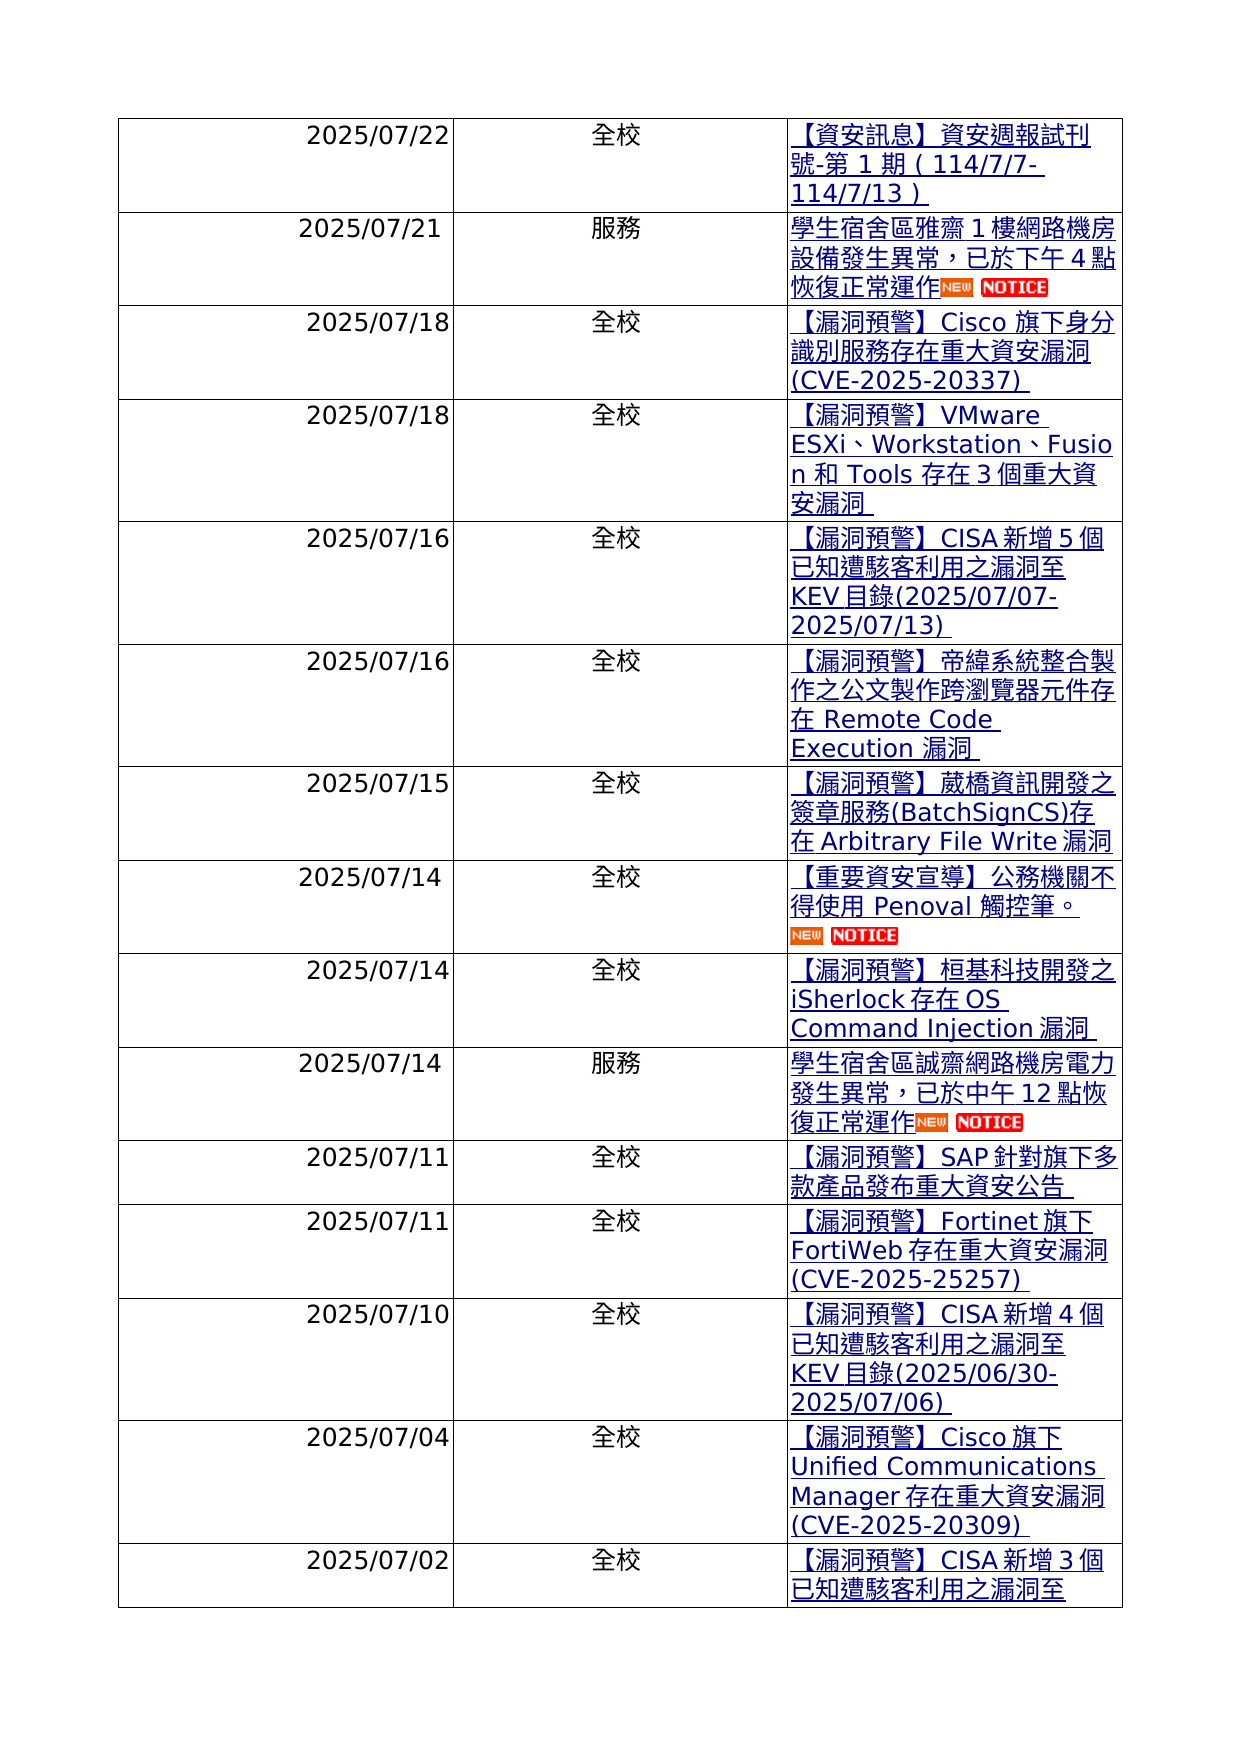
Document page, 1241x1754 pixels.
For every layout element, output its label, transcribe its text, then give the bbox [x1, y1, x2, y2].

table_cell 2025/07/11 [119, 1205, 453, 1298]
table_cell 2025/07/21 [119, 213, 453, 305]
table_cell 2025/07/11 [119, 1141, 453, 1204]
table_cell 學生宿舍區雅齋1樓網路機房設備發生異常，已於下午4點恢復正常運作 [788, 213, 1122, 305]
table_cell 【漏洞預警】CISA新增5個已知遭駭客利用之漏洞至KEV目錄(2025/07/07-2025/07/13) [788, 522, 1122, 644]
table_cell 全校 [454, 954, 787, 1047]
picture [831, 927, 899, 945]
table_cell 【漏洞預警】帝緯系統整合製作之公文製作跨瀏覽器元件存在 Remote Code Execution 漏洞 [788, 645, 1122, 766]
table_cell 服務 [454, 1048, 787, 1140]
table_cell 全校 [454, 1205, 787, 1298]
table_cell 全校 [454, 861, 787, 953]
table_cell 2025/07/04 [119, 1421, 453, 1543]
table_cell 【漏洞預警】葳橋資訊開發之簽章服務(BatchSignCS)存在Arbitrary File Write漏洞 [788, 767, 1122, 860]
table_cell 全校 [454, 645, 787, 766]
table_cell 【漏洞預警】SAP針對旗下多款產品發布重大資安公告 [788, 1141, 1122, 1204]
table_cell 2025/07/16 [119, 522, 453, 644]
table_cell 【漏洞預警】Cisco 旗下身分識別服務存在重大資安漏洞(CVE-2025-20337) [788, 306, 1122, 398]
table_cell 2025/07/14 [119, 954, 453, 1047]
table_cell 全校 [454, 1141, 787, 1204]
table_cell 2025/07/14 [119, 861, 453, 953]
table_cell 【重要資安宣導】公務機關不得使用 Penoval 觸控筆。 [788, 861, 1122, 953]
table_cell 全校 [454, 1421, 787, 1543]
table_cell 【漏洞預警】Cisco旗下Unified Communications Manager存在重大資安漏洞(CVE-2025-20309) [788, 1421, 1122, 1543]
table_cell 2025/07/18 [119, 306, 453, 398]
table_cell 全校 [454, 1544, 787, 1607]
table_cell 全校 [454, 119, 787, 212]
picture [915, 1113, 949, 1132]
table_cell 【漏洞預警】Fortinet旗下FortiWeb存在重大資安漏洞(CVE-2025-25257) [788, 1205, 1122, 1298]
table_cell 【漏洞預警】桓基科技開發之iSherlock存在OS Command Injection漏洞 [788, 954, 1122, 1047]
table_cell 2025/07/02 [119, 1544, 453, 1607]
table_cell 2025/07/10 [119, 1299, 453, 1420]
picture [956, 1113, 1024, 1132]
table_cell 【漏洞預警】CISA新增3個已知遭駭客利用之漏洞至 [788, 1544, 1122, 1607]
table_cell 學生宿舍區誠齋網路機房電力發生異常，已於中午12點恢復正常運作 [788, 1048, 1122, 1140]
table_cell 全校 [454, 522, 787, 644]
table_cell 2025/07/18 [119, 400, 453, 521]
table_cell 【漏洞預警】VMware ESXi、Workstation、Fusion 和 Tools 存在3個重大資安漏洞 [788, 400, 1122, 521]
table_cell 服務 [454, 213, 787, 305]
table_cell 2025/07/22 [119, 119, 453, 212]
table_cell 全校 [454, 767, 787, 860]
table_cell 全校 [454, 400, 787, 521]
table_cell 【漏洞預警】CISA新增4個已知遭駭客利用之漏洞至KEV目錄(2025/06/30-2025/07/06) [788, 1299, 1122, 1420]
table_cell 全校 [454, 1299, 787, 1420]
picture [940, 278, 974, 297]
table_cell 全校 [454, 306, 787, 398]
table_cell 2025/07/15 [119, 767, 453, 860]
table_cell 2025/07/14 [119, 1048, 453, 1140]
table_cell 【資安訊息】資安週報試刊號-第 1 期 ( 114/7/7- 114/7/13 ) [788, 119, 1122, 212]
table_cell 2025/07/16 [119, 645, 453, 766]
picture [790, 927, 824, 945]
picture [981, 278, 1049, 297]
